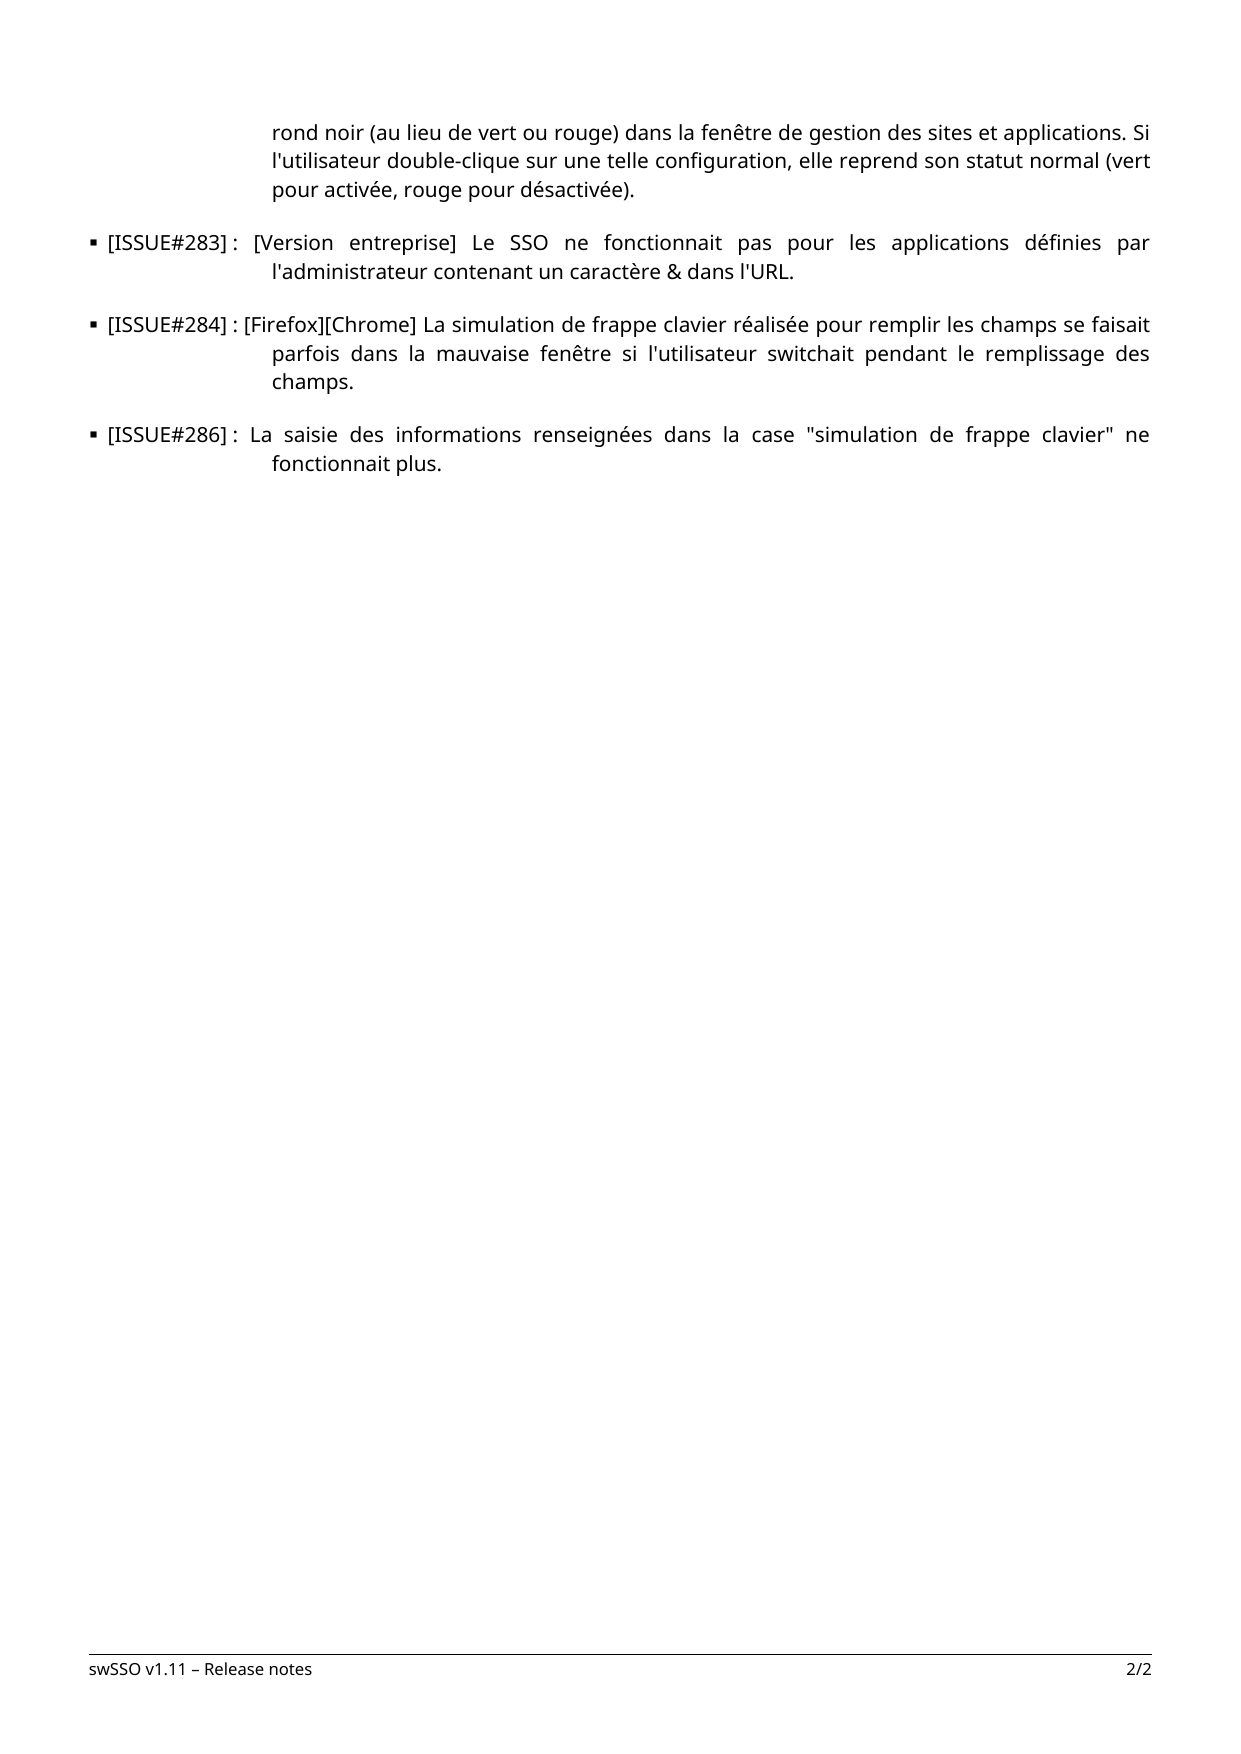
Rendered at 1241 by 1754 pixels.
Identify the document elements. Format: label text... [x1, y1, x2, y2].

list rond noir (au lieu de vert ou rouge) dans la fenêtre de gestion des sites et applications. Si l'utilisateur double-clique sur une telle configuration, elle reprend son statut normal (vert pour activée, rouge pour désactivée). [89, 118, 1152, 203]
list [ISSUE#284] : [Firefox][Chrome] La simulation de frappe clavier réalisée pour remplir les champs se faisait parfois dans la mauvaise fenêtre si l'utilisateur switchait pendant le remplissage des champs. [89, 310, 1152, 396]
list [ISSUE#283] : [Version entreprise] Le SSO ne fonctionnait pas pour les applications définies par l'administrateur contenant un caractère & dans l'URL. [89, 228, 1152, 285]
list [ISSUE#286] : La saisie des informations renseignées dans la case "simulation de frappe clavier" ne fonctionnait plus. [89, 421, 1152, 477]
